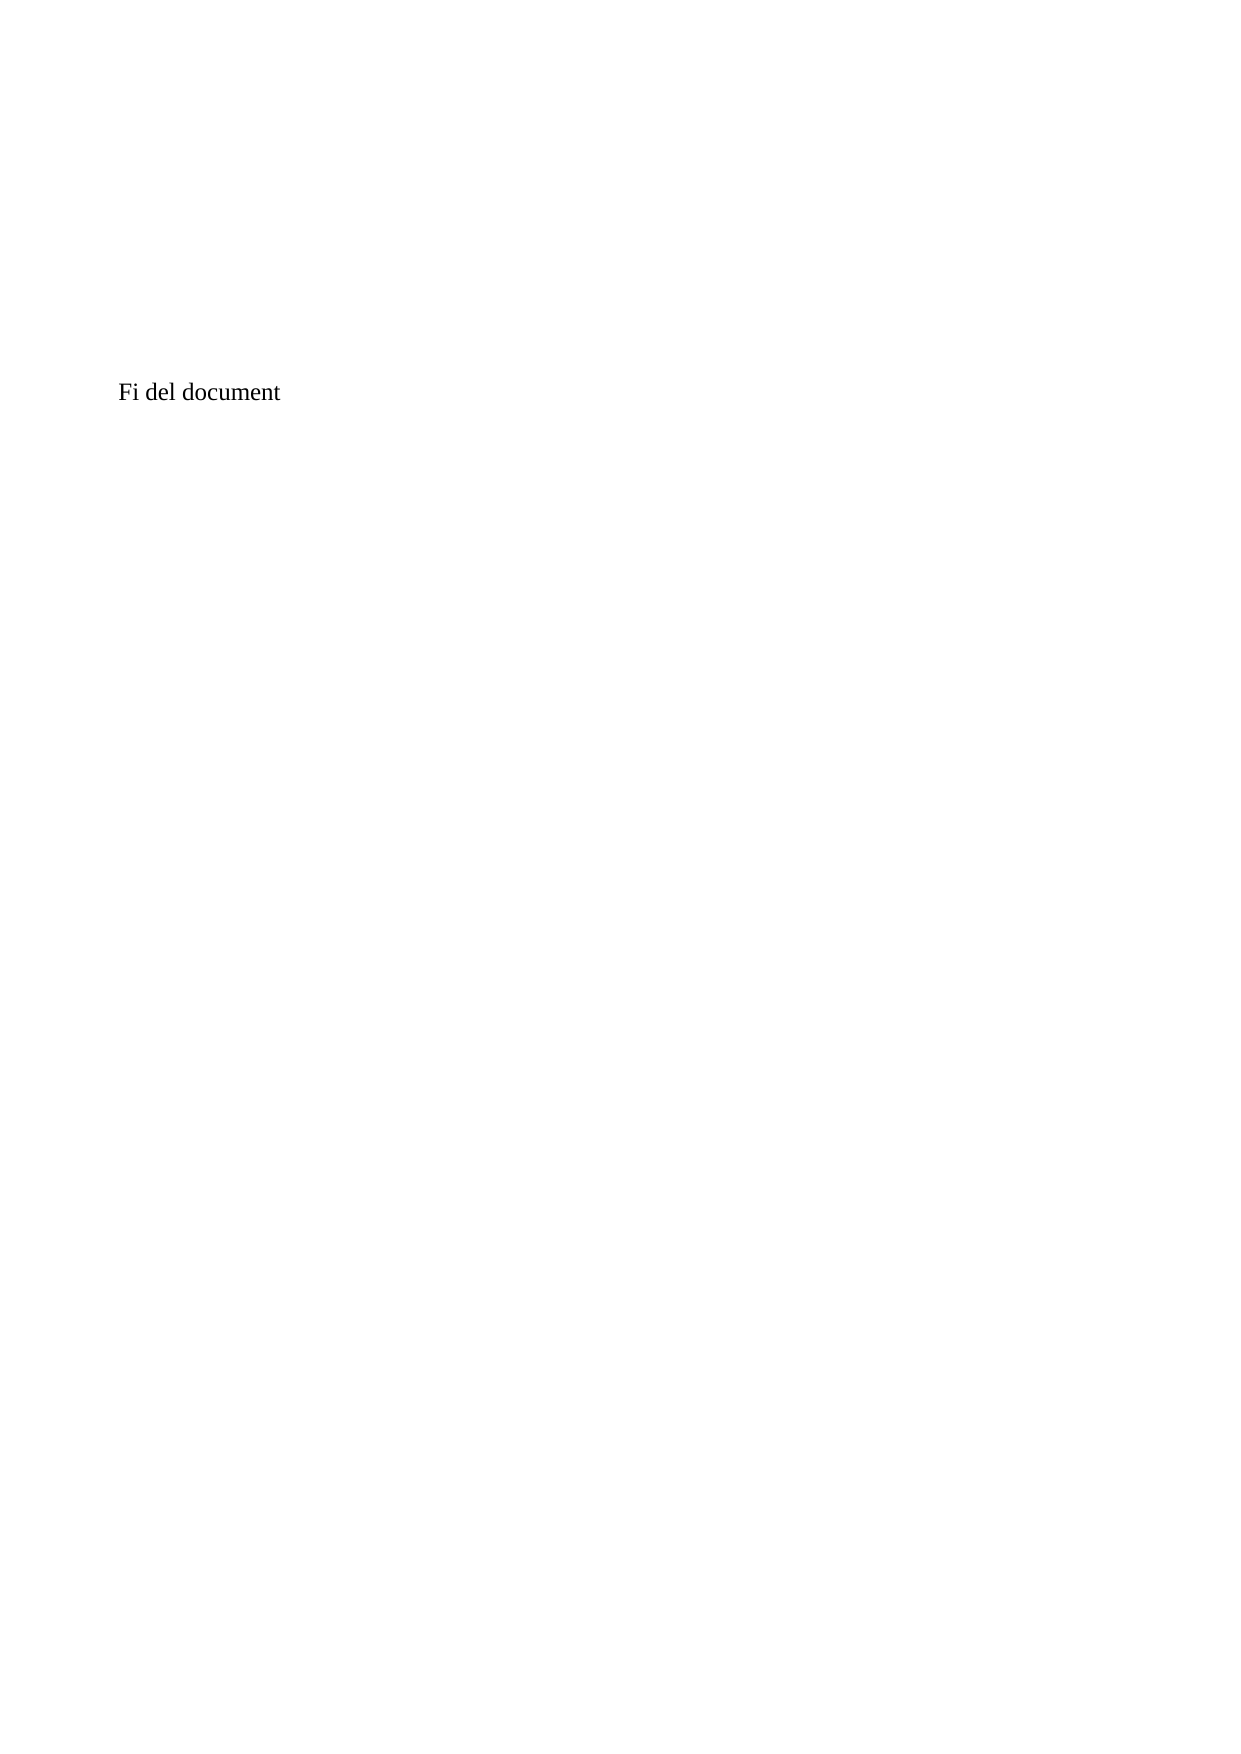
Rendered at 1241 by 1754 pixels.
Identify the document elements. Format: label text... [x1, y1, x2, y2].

text Fi del document [118, 377, 1122, 406]
